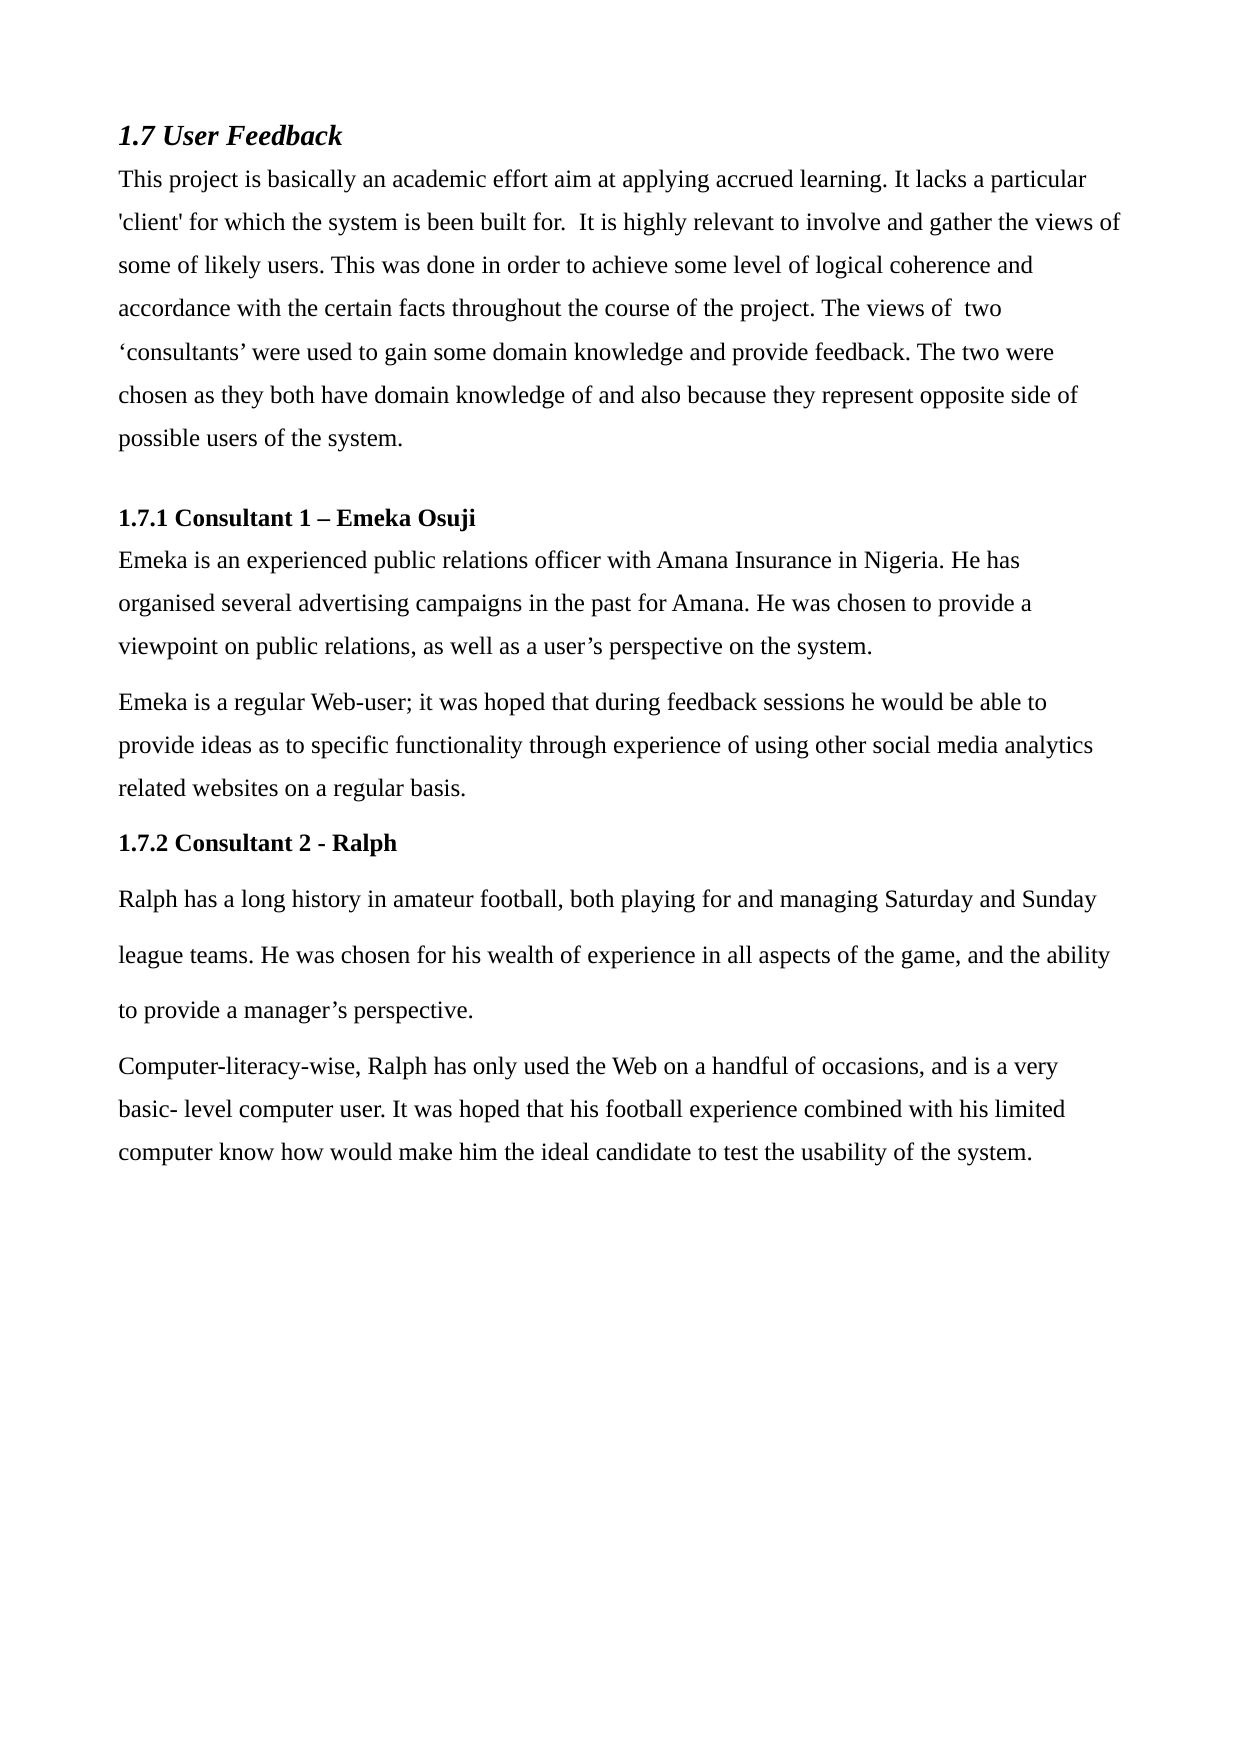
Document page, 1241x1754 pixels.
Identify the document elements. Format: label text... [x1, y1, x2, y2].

subtitle 1.7 User Feedback [118, 118, 1122, 152]
text to provide a manager’s perspective. [118, 995, 1122, 1024]
text league teams. He was chosen for his wealth of experience in all aspects of the game, and the ability [118, 940, 1122, 968]
text This project is basically an academic effort aim at applying accrued learning. It lacks a particular 'client' for which the system is been built for. It is highly relevant to involve and gather the views of some of likely users. This was done in order to achieve some level of logical coherence and accordance with the certain facts throughout the course of the project. The views of two ‘consultants’ were used to gain some domain knowledge and provide feedback. The two were chosen as they both have domain knowledge of and also because they represent opposite side of possible users of the system. [118, 164, 1122, 452]
text Ralph has a long history in amateur football, both playing for and managing Saturday and Sunday [118, 884, 1122, 913]
text Emeka is a regular Web-user; it was hoped that during feedback sessions he would be able to provide ideas as to specific functionality through experience of using other social media analytics related websites on a regular basis. [118, 687, 1122, 802]
subtitle 1.7.1 Consultant 1 – Emeka Osuji [118, 503, 1122, 532]
text Computer-literacy-wise, Ralph has only used the Web on a handful of occasions, and is a very basic- level computer user. It was hoped that his football experience combined with his limited computer know how would make him the ideal candidate to test the usability of the system. [118, 1051, 1122, 1166]
text 1.7.2 Consultant 2 - Ralph [118, 828, 1122, 857]
text Emeka is an experienced public relations officer with Amana Insurance in Nigeria. He has organised several advertising campaigns in the past for Amana. He was chosen to provide a viewpoint on public relations, as well as a user’s perspective on the system. [118, 545, 1122, 660]
